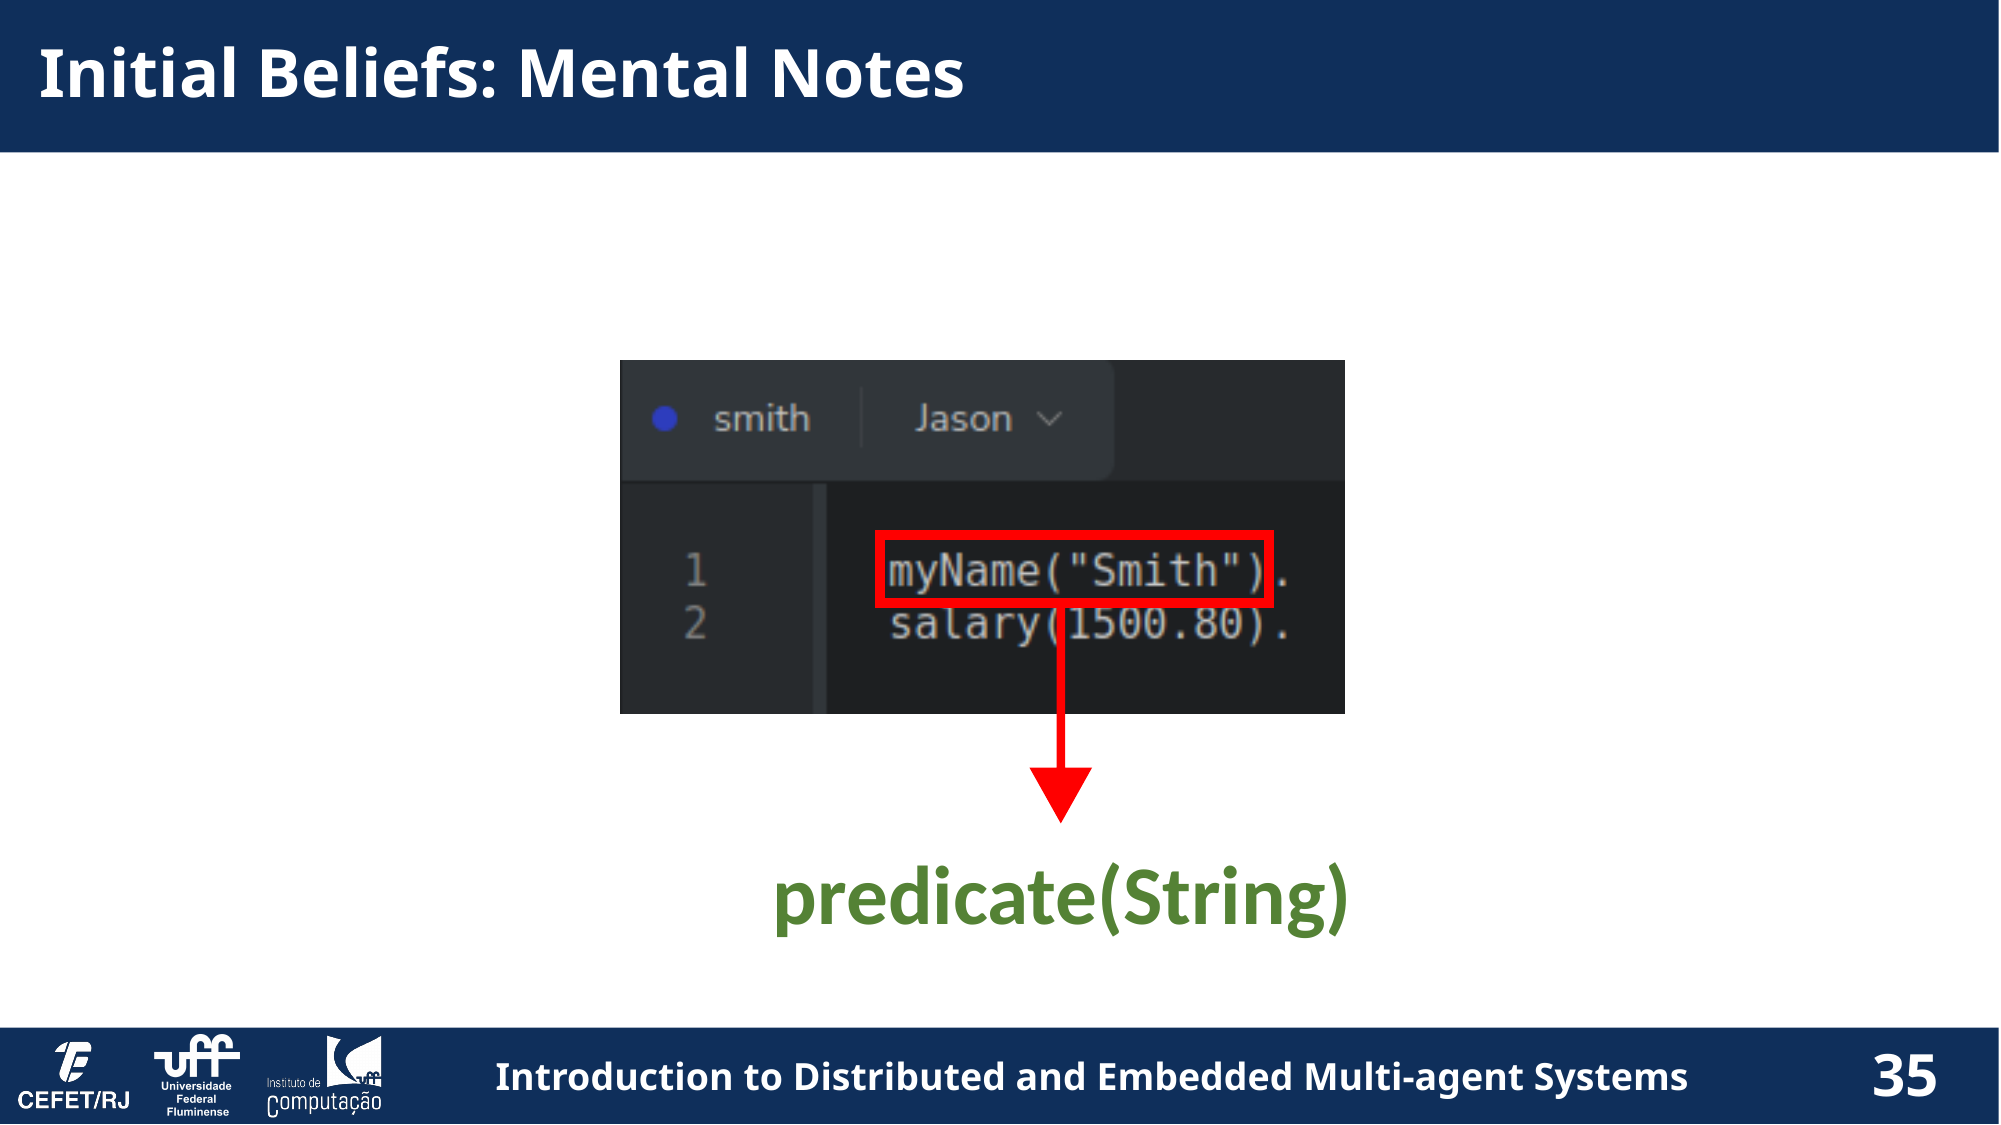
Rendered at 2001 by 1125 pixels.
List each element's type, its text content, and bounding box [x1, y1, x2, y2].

text_box Initial Beliefs: Mental Notes [25, 23, 1999, 119]
picture [620, 360, 1345, 714]
picture [885, 540, 1264, 598]
picture [18, 1021, 129, 1125]
text_box [1029, 604, 1093, 824]
picture [153, 1033, 241, 1121]
picture [265, 1033, 383, 1118]
text_box predicate(String) [337, 834, 1807, 949]
